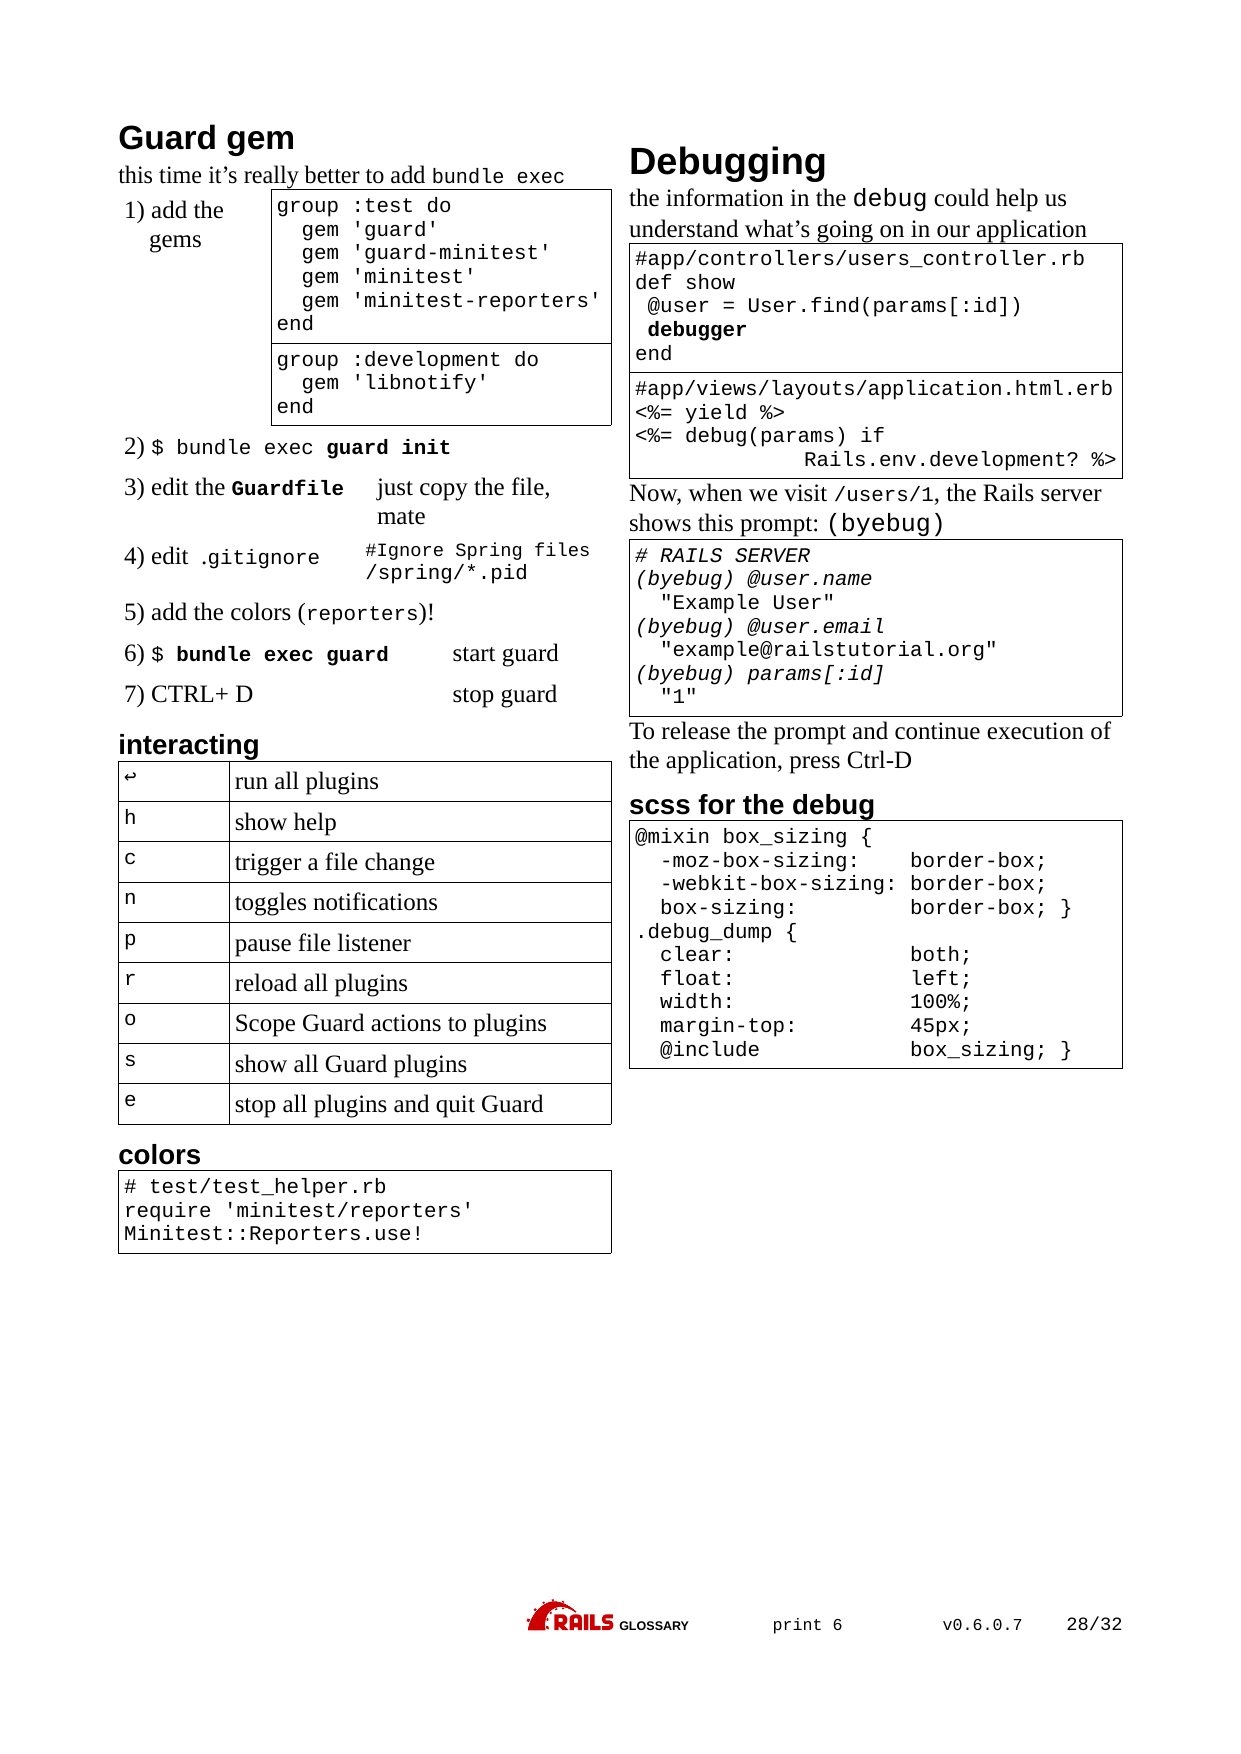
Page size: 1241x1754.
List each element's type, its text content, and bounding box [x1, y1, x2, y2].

table_cell start guard [447, 633, 611, 674]
table_cell stop all plugins and quit Guard [230, 1084, 611, 1123]
table_cell 5) add the colors (reporters)! [118, 592, 447, 633]
table_cell just copy the file, mate [371, 466, 611, 535]
table_cell group :development do gem 'libnotify' end [272, 344, 611, 425]
table_cell r [119, 963, 229, 1002]
table_cell stop guard [447, 674, 611, 714]
table_header 1) add the gems [118, 189, 271, 343]
table_cell pause file listener [230, 923, 611, 962]
text this time it’s really better to add bundle exec [118, 160, 611, 189]
table_cell h [119, 802, 229, 841]
table_header @mixin box_sizing { -moz-box-sizing: border-box; -webkit-box-sizing: border-box; box-sizing: border-box; } .debug_dump { clear: both; float: left; width: 100%; margin-top: 45px; @include box_sizing; } [630, 821, 1122, 1068]
table_cell e [119, 1084, 229, 1123]
table_header run all plugins [230, 762, 611, 801]
table_cell 4) edit .gitignore [118, 535, 359, 592]
table_cell p [119, 923, 229, 962]
text To release the prompt and continue execution of the application, press Ctrl-D [629, 717, 1122, 773]
table_cell n [119, 883, 229, 922]
subtitle Guard gem [118, 118, 611, 157]
table_header group :test do gem 'guard' gem 'guard-minitest' gem 'minitest' gem 'minitest-reporters' end [272, 190, 611, 343]
table_cell 2) $ bundle exec guard init [118, 425, 611, 466]
table_cell Scope Guard actions to plugins [230, 1004, 611, 1043]
table_cell s [119, 1044, 229, 1083]
table_cell c [119, 842, 229, 882]
subtitle Debugging [629, 139, 1122, 183]
subtitle scss for the debug [629, 788, 1122, 820]
table_cell [447, 592, 611, 633]
table_cell #Ignore Spring files /spring/*.pid [360, 535, 611, 592]
table_header # RAILS SERVER (byebug) @user.name "Example User" (byebug) @user.email "example@railstutorial.org" (byebug) params[:id] "1" [630, 540, 1122, 716]
table_cell show help [230, 802, 611, 841]
table_cell trigger a file change [230, 842, 611, 882]
table_cell 6) $ bundle exec guard [118, 633, 447, 674]
table_cell [118, 343, 271, 425]
table_cell #app/views/layouts/application.html.erb <%= yield %> <%= debug(params) if Rails.env.development? %> [630, 373, 1122, 478]
table_cell o [119, 1004, 229, 1043]
table_cell show all Guard plugins [230, 1044, 611, 1083]
table_header #app/controllers/users_controller.rb def show @user = User.find(params[:id]) debugger end [630, 244, 1122, 372]
table_cell toggles notifications [230, 883, 611, 922]
text Now, when we visit /users/1, the Rails server shows this prompt: (byebug) [629, 479, 1122, 539]
subtitle interacting [118, 729, 611, 761]
text the information in the debug could help us understand what’s going on in our application [629, 183, 1122, 242]
table_cell 3) edit the Guardfile [118, 466, 371, 535]
table_header # test/test_helper.rb require 'minitest/reporters' Minitest::Reporters.use! [119, 1171, 611, 1253]
table_cell reload all plugins [230, 963, 611, 1002]
table_cell 7) CTRL+ D [118, 674, 447, 714]
table_header ↩ [119, 762, 229, 801]
subtitle colors [118, 1138, 611, 1170]
